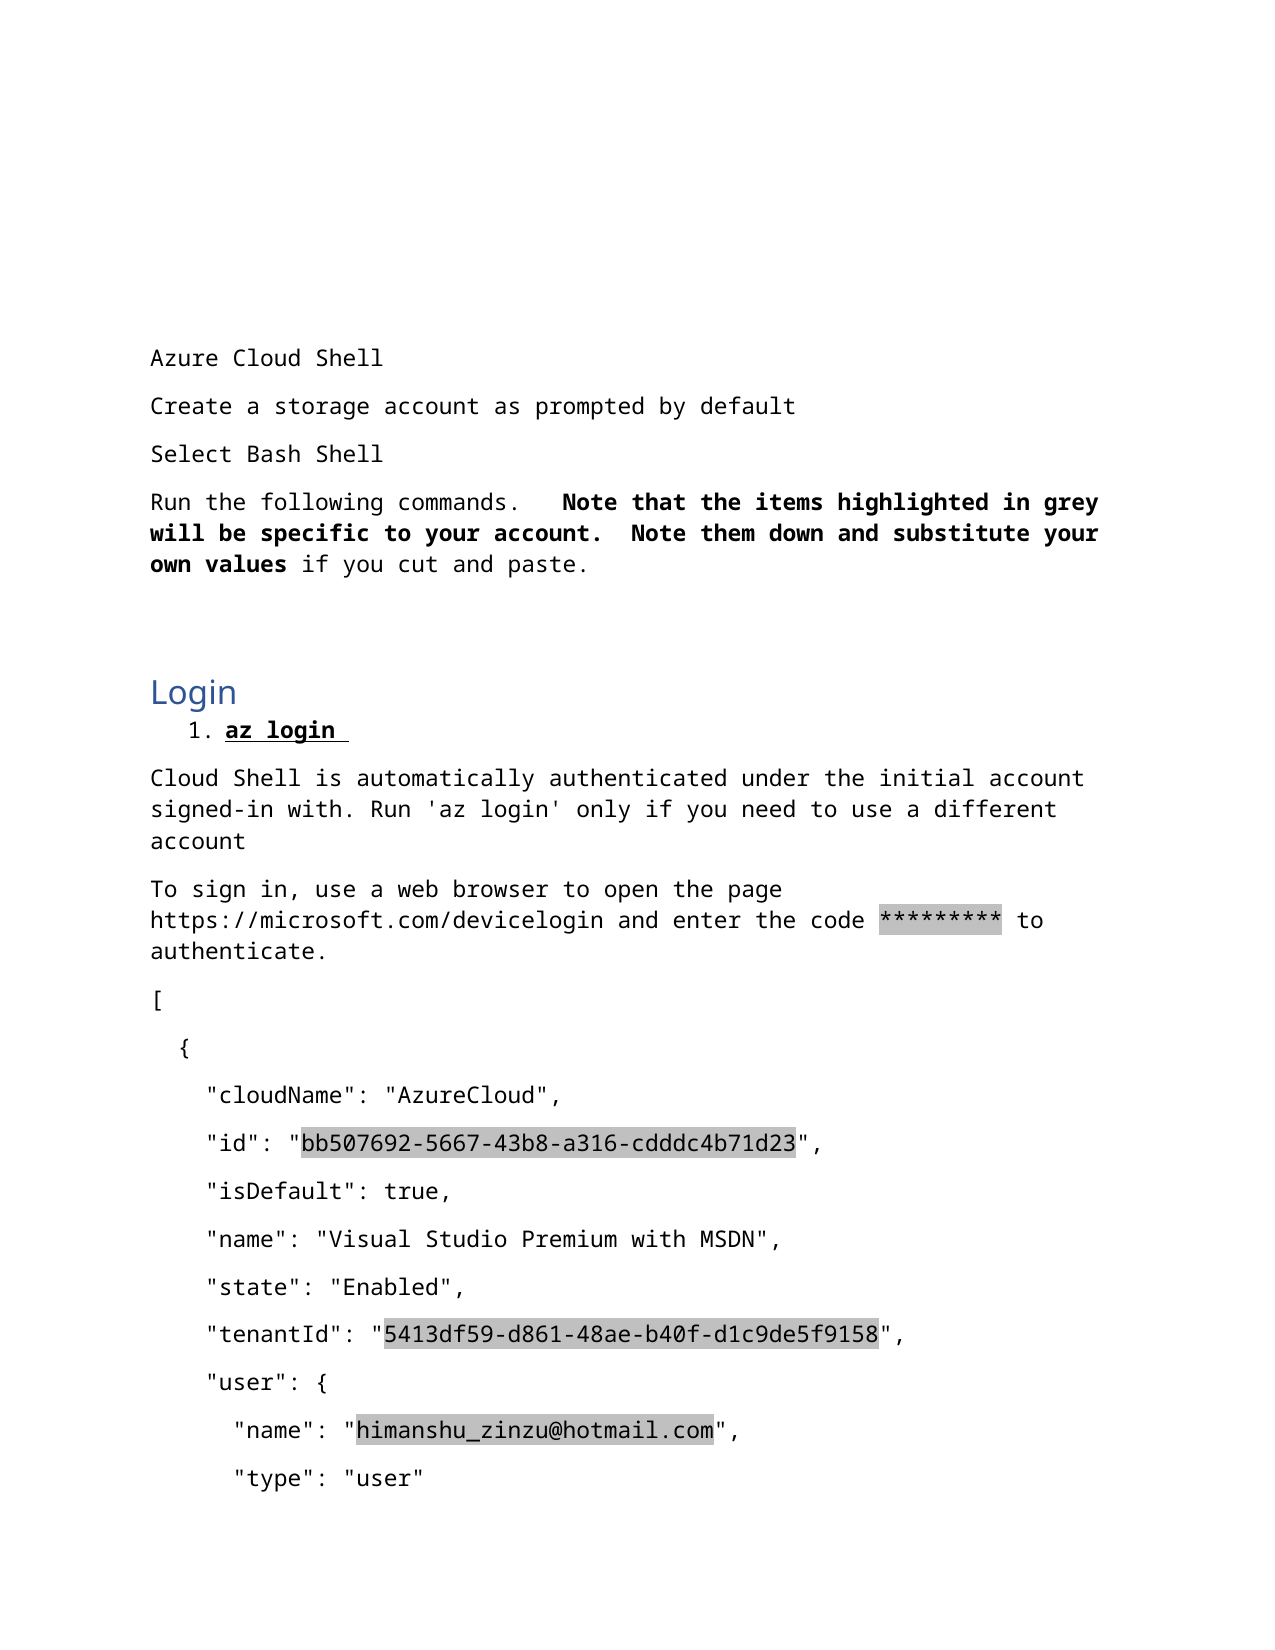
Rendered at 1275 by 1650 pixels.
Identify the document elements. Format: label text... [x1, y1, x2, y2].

text "isDefault": true, [150, 1174, 1125, 1206]
text "user": { [150, 1366, 1125, 1397]
text Create a storage account as prompted by default [150, 389, 1125, 421]
text Azure Cloud Shell [150, 342, 1125, 373]
text "name": "Visual Studio Premium with MSDN", [150, 1222, 1125, 1254]
text "state": "Enabled", [150, 1270, 1125, 1302]
text Run the following commands. Note that the items highlighted in grey will be specific to your account. Note them down and substitute your own values if you cut and paste. [150, 485, 1125, 579]
text To sign in, use a web browser to open the page https://microsoft.com/devicelogin and enter the code ********* to authenticate. [150, 872, 1125, 966]
list az login [187, 714, 1125, 745]
text "cloudName": "AzureCloud", [150, 1079, 1125, 1110]
text "tenantId": "5413df59-d861-48ae-b40f-d1c9de5f9158", [150, 1318, 1125, 1349]
text { [150, 1031, 1125, 1062]
subtitle Login [150, 669, 1125, 714]
text Cloud Shell is automatically authenticated under the initial account signed-in with. Run 'az login' only if you need to use a different account [150, 762, 1125, 856]
text "id": "bb507692-5667-43b8-a316-cdddc4b71d23", [150, 1127, 1125, 1158]
text Select Bash Shell [150, 437, 1125, 469]
text [ [150, 983, 1125, 1014]
text "type": "user" [150, 1462, 1125, 1493]
text "name": "himanshu_zinzu@hotmail.com", [150, 1414, 1125, 1445]
